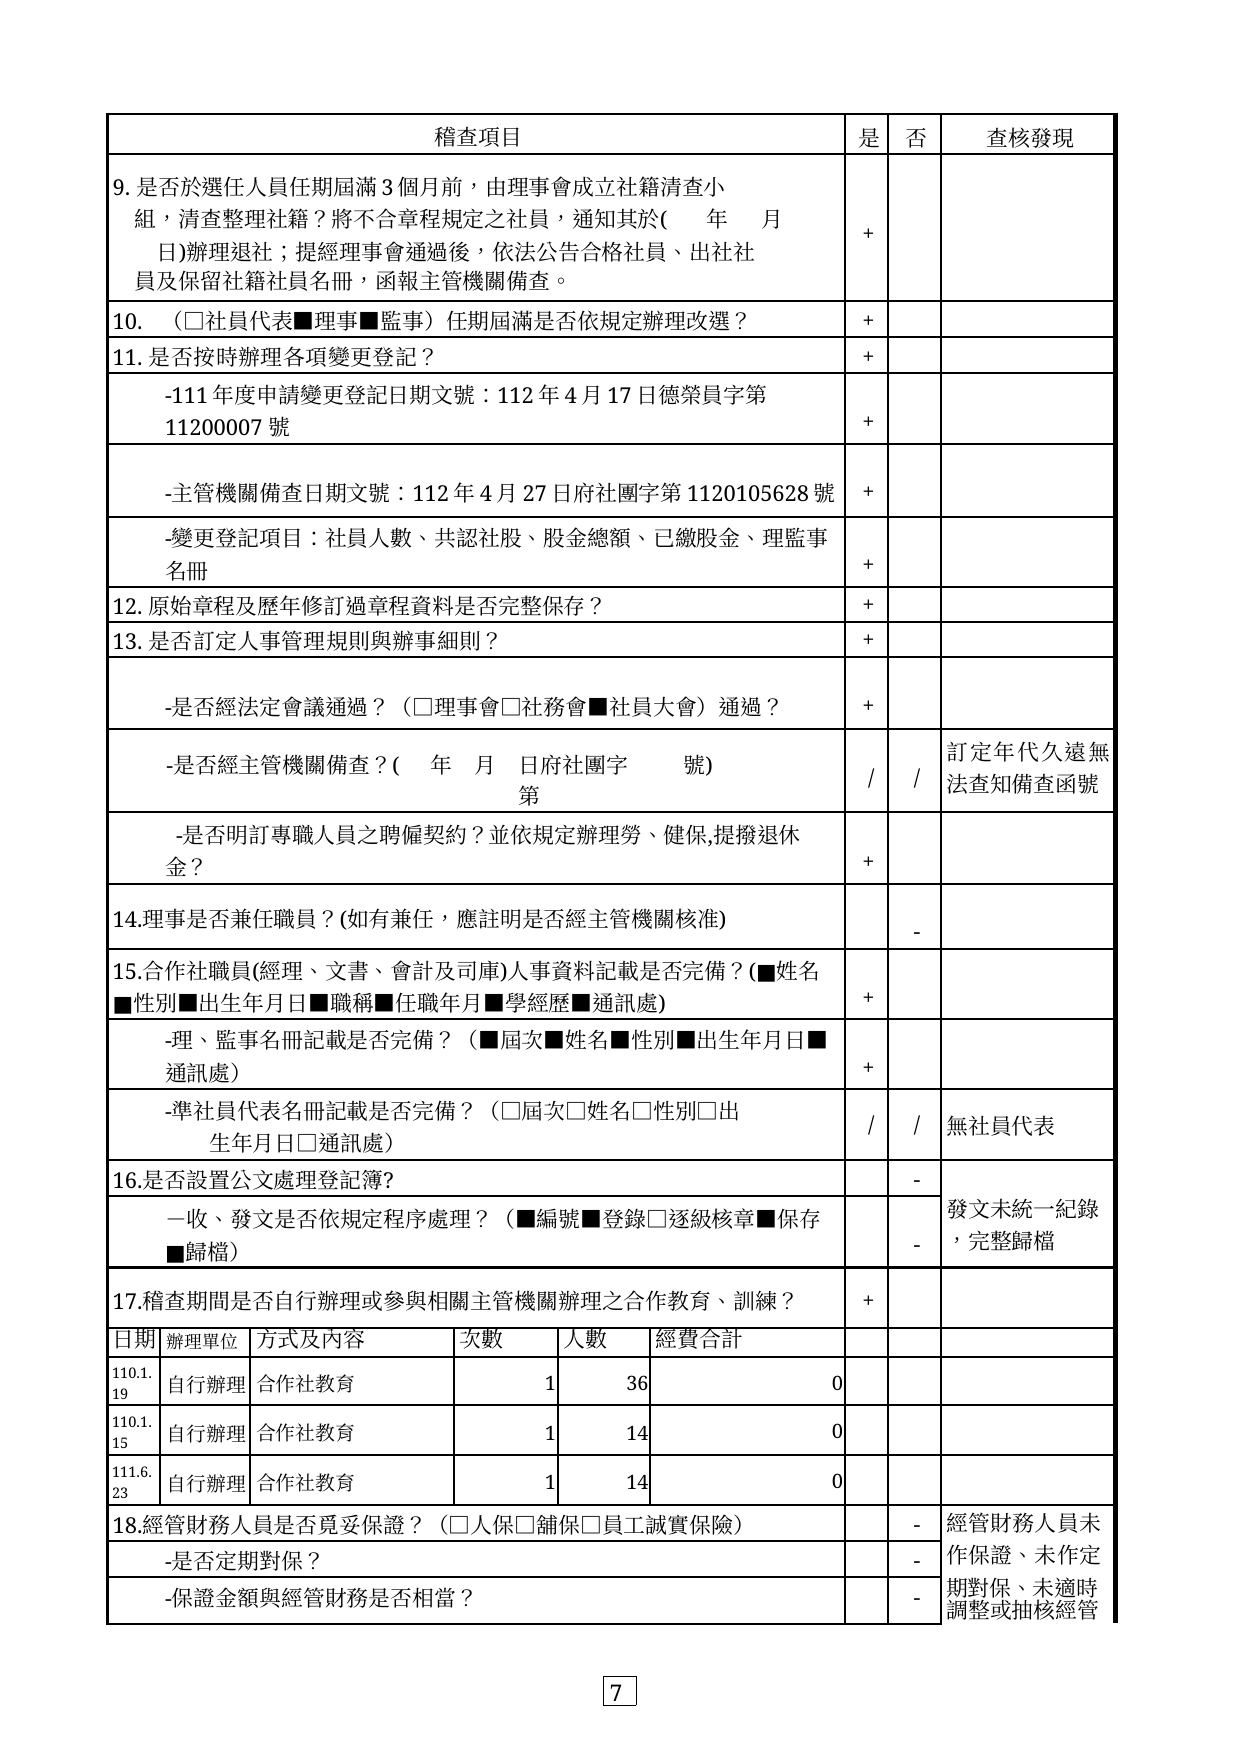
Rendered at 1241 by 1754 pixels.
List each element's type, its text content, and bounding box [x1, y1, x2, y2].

table_cell 月 [454, 730, 504, 811]
table_cell [942, 1456, 1113, 1503]
table_cell [942, 813, 1113, 882]
table_cell [889, 445, 940, 516]
table_cell - [889, 1506, 940, 1540]
table_cell [942, 950, 1113, 1018]
table_cell [942, 885, 1113, 948]
table_cell 15.合作社職員(經理、文書、會計及司庫)人事資料記載是否完備？(■姓名 ■性別■出生年月日■職稱■任職年月■學經歷■通訊處) [109, 950, 844, 1018]
table_cell 訂定年代久遠無法查知備查函號 [942, 730, 1113, 811]
table_cell 號) [650, 730, 844, 811]
table_cell [889, 658, 940, 728]
table_cell [889, 950, 940, 1018]
table_cell 9. 是否於選任人員任期屆滿3個月前，由理事會成立社籍清查小 組，清查整理社籍？將不合章程規定之社員，通知其於( 年 月日)辦理退社；提經理事會通過後，依法公告合格社員、出社社 員及保留社籍社員名冊，函報主管機關備查。 [109, 155, 844, 299]
table_cell 合作社教育 [251, 1358, 453, 1404]
table_cell [942, 155, 1113, 299]
table_cell / [889, 1090, 940, 1158]
table_cell [942, 588, 1113, 621]
table_cell [889, 623, 940, 656]
table_cell 111.6. 23 [109, 1456, 159, 1503]
table_header 是 [846, 115, 887, 153]
table_cell -是否經主管機關備查？( [160, 730, 416, 811]
table_cell [942, 1358, 1113, 1404]
table_cell [846, 1506, 887, 1540]
table_cell 16.是否設置公文處理登記簿? [109, 1161, 844, 1195]
table_cell - [889, 1161, 940, 1195]
table_cell -準社員代表名冊記載是否完備？（□屆次□姓名□性別□出生年月日□通訊處） [109, 1090, 844, 1158]
table_cell [942, 658, 1113, 728]
table_cell 人數 [559, 1329, 649, 1356]
table_cell [942, 445, 1113, 516]
table_cell [942, 1329, 1113, 1356]
table_cell [846, 1456, 887, 1503]
table_cell [846, 1161, 887, 1195]
table_cell / [846, 730, 887, 811]
table_cell + [846, 658, 887, 728]
table_cell [942, 374, 1113, 443]
table_cell [889, 518, 940, 586]
table_cell -是否明訂專職人員之聘僱契約？並依規定辦理勞、健保,提撥退休金？ [109, 813, 844, 882]
table_cell 110.1. 15 [109, 1406, 159, 1454]
table_cell 14.理事是否兼任職員？(如有兼任，應註明是否經主管機關核准) [109, 885, 844, 948]
table_cell [942, 302, 1113, 336]
table_cell [846, 1358, 887, 1404]
table_cell -是否定期對保？ [109, 1542, 844, 1576]
table_cell 發文未統一紀錄 ，完整歸檔 [942, 1161, 1113, 1266]
table_cell + [846, 950, 887, 1018]
table_cell [846, 1542, 887, 1576]
table_cell [889, 155, 940, 299]
table_cell 日期 [109, 1329, 159, 1356]
table_cell [846, 1329, 887, 1356]
table_cell [109, 730, 160, 811]
table_cell 年 [416, 730, 453, 811]
table_cell [942, 623, 1113, 656]
table_cell 次數 [455, 1329, 557, 1356]
table_cell 110.1. 19 [109, 1358, 159, 1404]
table_cell 13. 是否訂定人事管理規則與辦事細則？ [109, 623, 844, 656]
table_cell -理、監事名冊記載是否完備？（■屆次■姓名■性別■出生年月日■ 通訊處） [109, 1020, 844, 1088]
table_cell / [889, 730, 940, 811]
table_cell [889, 1406, 940, 1454]
table_cell 0 [651, 1358, 844, 1404]
table_cell [942, 338, 1113, 372]
table_cell 18.經管財務人員是否覓妥保證？（□人保□舖保□員工誠實保險） [109, 1506, 844, 1540]
table_cell - [889, 885, 940, 948]
table_cell 1 [455, 1358, 557, 1404]
table_cell 自行辦理 [161, 1406, 249, 1454]
table_cell / [846, 1090, 887, 1158]
table_cell + [846, 155, 887, 299]
table_cell [889, 1329, 940, 1356]
table_cell [889, 374, 940, 443]
table_cell + [846, 813, 887, 882]
table_cell 經管財務人員未作保證、未作定期對保、未適時 調整或抽核經管 [942, 1506, 1113, 1623]
table_cell + [846, 588, 887, 621]
table_cell - [889, 1578, 940, 1623]
table_cell [846, 1406, 887, 1454]
table_cell 1 [455, 1406, 557, 1454]
table_cell [889, 338, 940, 372]
table_cell [846, 1578, 887, 1623]
table_cell [942, 518, 1113, 586]
table_cell 0 [651, 1406, 844, 1454]
table_cell 經費合計 [651, 1329, 844, 1356]
table_cell + [846, 1020, 887, 1088]
table_header 查核發現 [942, 115, 1113, 153]
table_cell 辦理單位 [161, 1329, 249, 1356]
table_cell [889, 588, 940, 621]
table_cell 36 [559, 1358, 649, 1404]
table_cell [889, 1020, 940, 1088]
table_cell [889, 1358, 940, 1404]
table_cell + [846, 623, 887, 656]
table_cell + [846, 518, 887, 586]
table_cell 無社員代表 [942, 1090, 1113, 1158]
table_cell 12. 原始章程及歷年修訂過章程資料是否完整保存？ [109, 588, 844, 621]
table_cell 11. 是否按時辦理各項變更登記？ [109, 338, 844, 372]
table_cell + [846, 302, 887, 336]
table_cell 方式及內容 [251, 1329, 453, 1356]
table_cell 17.稽查期間是否自行辦理或參與相關主管機關辦理之合作教育、訓練？ [109, 1269, 844, 1327]
table_cell 合作社教育 [251, 1456, 453, 1503]
table_cell [889, 1269, 940, 1327]
table_cell -是否經法定會議通過？（□理事會□社務會■社員大會）通過？ [109, 658, 844, 728]
table_cell [942, 1020, 1113, 1088]
table_cell -保證金額與經管財務是否相當？ [109, 1578, 844, 1623]
table_header 否 [889, 115, 940, 153]
table_cell 14 [559, 1406, 649, 1454]
table_cell [846, 1197, 887, 1266]
table_cell -主管機關備查日期文號：112年4月27日府社團字第1120105628號 [109, 445, 844, 516]
table_cell -變更登記項目：社員人數、共認社股、股金總額、已繳股金、理監事名冊 [109, 518, 844, 586]
table_cell -111年度申請變更登記日期文號：112年4月17日德榮員字第11200007 號 [109, 374, 844, 443]
table_cell 自行辦理 [161, 1358, 249, 1404]
table_cell [889, 1456, 940, 1503]
table_cell + [846, 445, 887, 516]
table_cell 14 [559, 1456, 649, 1503]
table_cell 自行辦理 [161, 1456, 249, 1503]
table_cell [942, 1269, 1113, 1327]
table_cell - [889, 1542, 940, 1576]
table_cell 10. （□社員代表■理事■監事）任期屆滿是否依規定辦理改選？ [109, 302, 844, 336]
table_cell 1 [455, 1456, 557, 1503]
table_cell 0 [651, 1456, 844, 1503]
table_cell －收、發文是否依規定程序處理？（■編號■登錄□逐級核章■保存 ■歸檔） [109, 1197, 844, 1266]
table_header 稽查項目 [109, 115, 844, 153]
table_cell + [846, 1269, 887, 1327]
table_cell [889, 302, 940, 336]
table_cell 合作社教育 [251, 1406, 453, 1454]
table_cell 日府社團字第 [505, 730, 650, 811]
table_cell [889, 813, 940, 882]
table_cell [846, 885, 887, 948]
table_cell + [846, 374, 887, 443]
table_cell + [846, 338, 887, 372]
table_cell [942, 1406, 1113, 1454]
table_cell - [889, 1197, 940, 1266]
